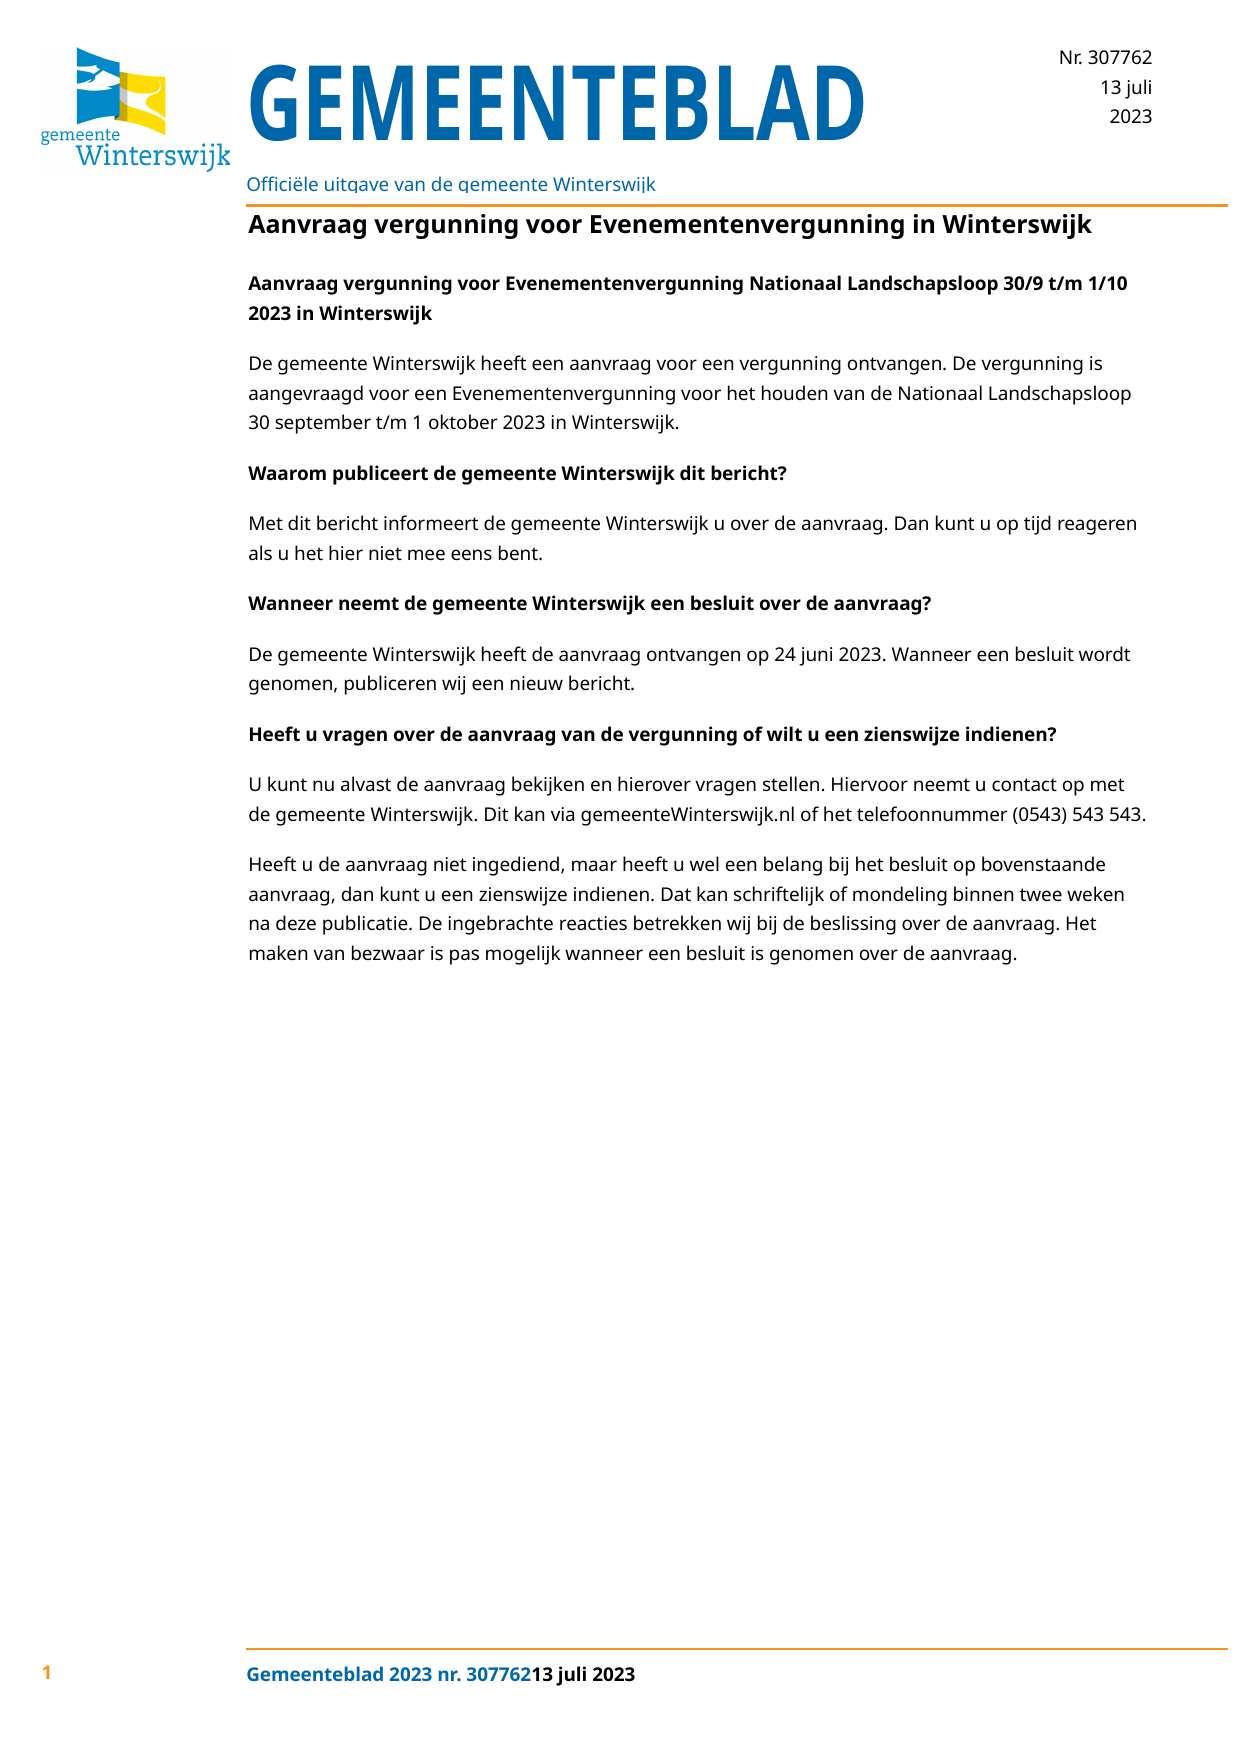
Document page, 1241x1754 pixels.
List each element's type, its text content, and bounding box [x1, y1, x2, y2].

picture [225, 153, 231, 162]
text Waarom publiceert de gemeente Winterswijk dit bericht? [248, 460, 1152, 486]
text Met dit bericht informeert de gemeente Winterswijk u over de aanvraag. Dan kunt u op tijd reageren als u het hier niet mee eens bent. [248, 510, 1152, 566]
picture [41, 47, 231, 172]
text De gemeente Winterswijk heeft een aanvraag voor een vergunning ontvangen. De vergunning is aangevraagd voor een Evenementenvergunning voor het houden van de Nationaal Landschapsloop 30 september t/m 1 oktober 2023 in Winterswijk. [248, 350, 1152, 435]
text Aanvraag vergunning voor Evenementenvergunning Nationaal Landschapsloop 30/9 t/m 1/10 2023 in Winterswijk [248, 270, 1152, 326]
text U kunt nu alvast de aanvraag bekijken en hierover vragen stellen. Hiervoor neemt u contact op met de gemeente Winterswijk. Dit kan via gemeenteWinterswijk.nl of het telefoonnummer (0543) 543 543. [248, 771, 1152, 826]
text Heeft u de aanvraag niet ingediend, maar heeft u wel een belang bij het besluit op bovenstaande aanvraag, dan kunt u een zienswijze indienen. Dat kan schriftelijk of mondeling binnen twee weken na deze publicatie. De ingebrachte reacties betrekken wij bij de beslissing over de aanvraag. Het maken van bezwaar is pas mogelijk wanneer een besluit is genomen over de aanvraag. [248, 851, 1152, 966]
text Wanneer neemt de gemeente Winterswijk een besluit over de aanvraag? [248, 590, 1152, 616]
text Aanvraag vergunning voor Evenementenvergunning in Winterswijk [248, 207, 1152, 241]
text Heeft u vragen over de aanvraag van de vergunning of wilt u een zienswijze indienen? [248, 721, 1152, 746]
text De gemeente Winterswijk heeft de aanvraag ontvangen op 24 juni 2023. Wanneer een besluit wordt genomen, publiceren wij een nieuw bericht. [248, 641, 1152, 696]
